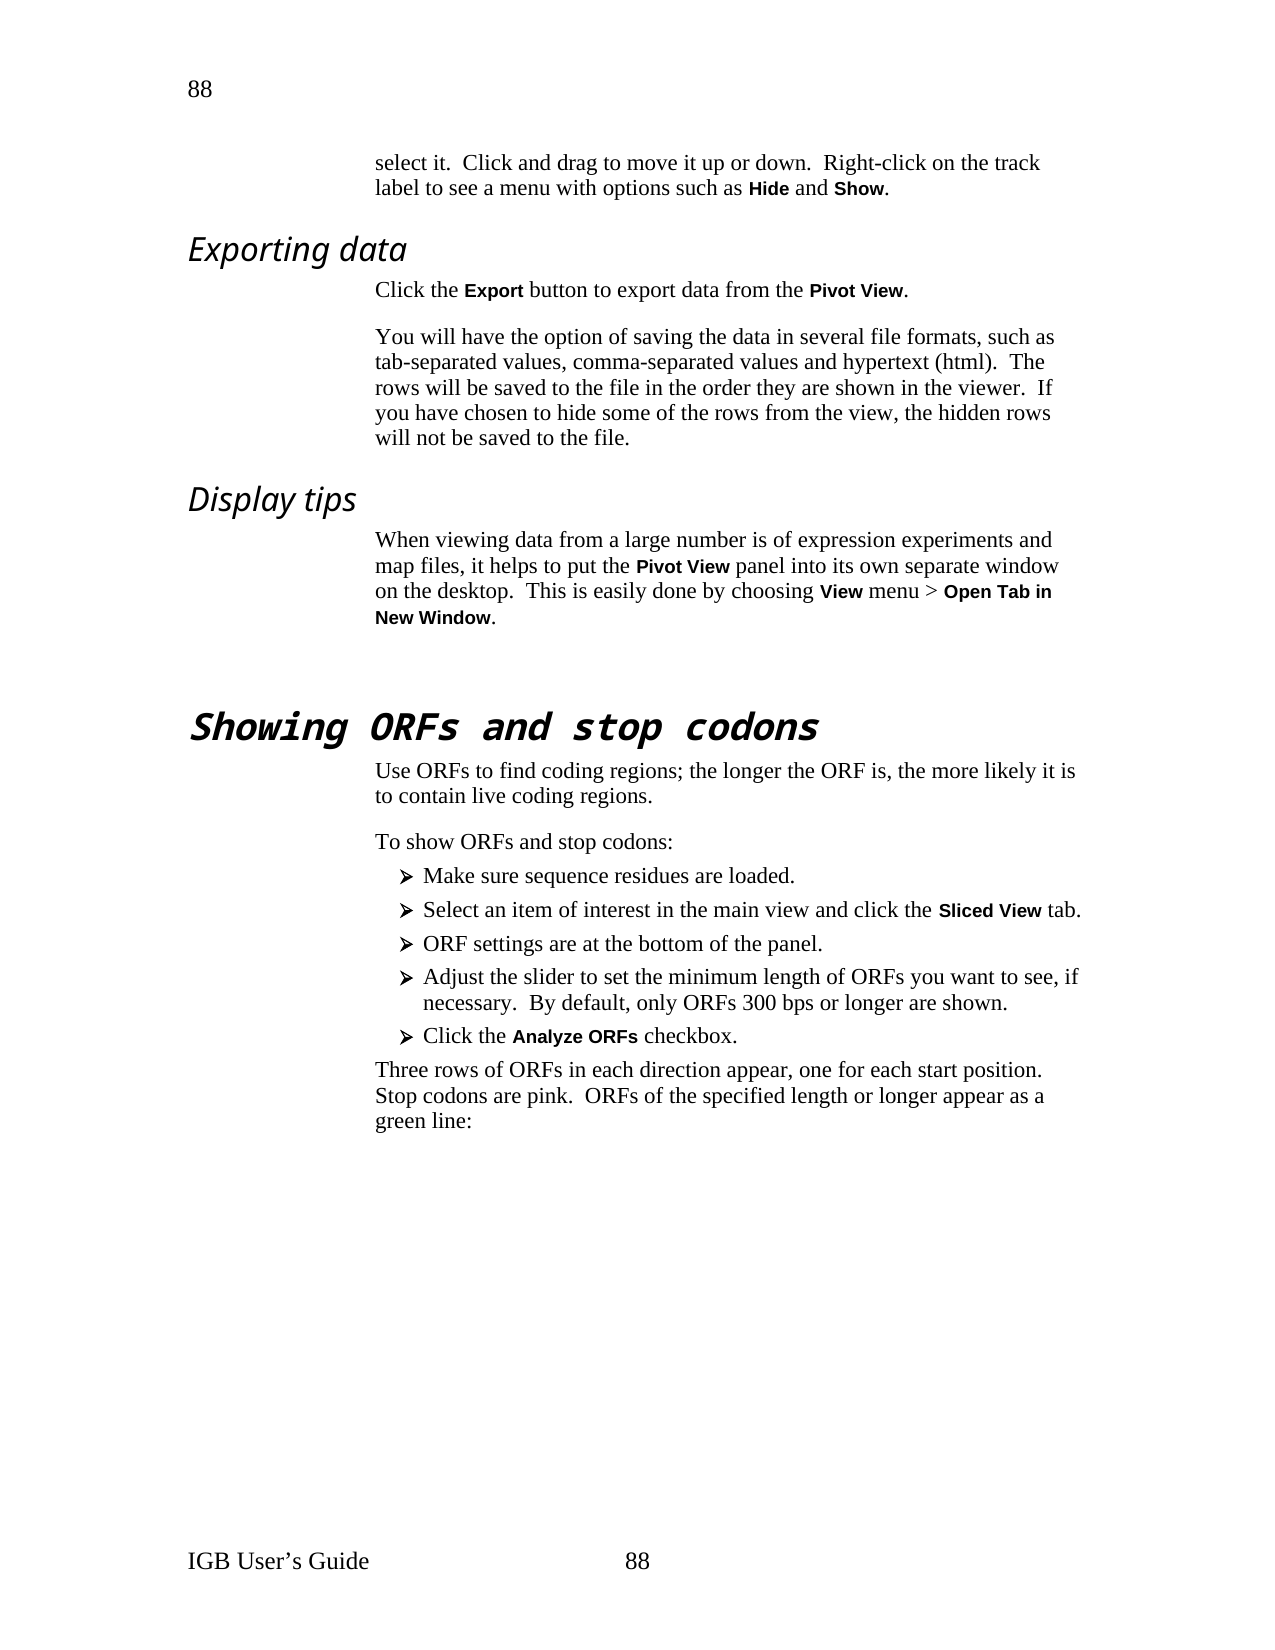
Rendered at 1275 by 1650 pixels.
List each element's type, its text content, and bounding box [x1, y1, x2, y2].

list Click the Analyze ORFs checkbox. [399, 1023, 1087, 1049]
subtitle Exporting data [187, 226, 1087, 271]
list Make sure sequence residues are loaded. [399, 863, 1087, 888]
text Use ORFs to find coding regions; the longer the ORF is, the more likely it is to contain live coding regions. [375, 758, 1087, 808]
list Select an item of interest in the main view and click the Sliced View tab. [399, 897, 1087, 922]
subtitle Showing ORFs and stop codons [187, 700, 1087, 751]
text Click the Export button to export data from the Pivot View. [375, 277, 1087, 303]
text When viewing data from a large number is of expression experiments and map files, it helps to put the Pivot View panel into its own separate window on the desktop. This is easily done by choosing View menu > Open Tab in New Window. [375, 527, 1087, 629]
text select it. Click and drag to move it up or down. Right-click on the track label to see a menu with options such as Hide and Show. [375, 150, 1087, 201]
text You will have the option of saving the data in several file formats, such as tab-separated values, comma-separated values and hypertext (html). The rows will be saved to the file in the order they are shown in the viewer. If you have chosen to hide some of the rows from the view, the hidden rows will not be saved to the file. [375, 324, 1087, 451]
list Adjust the slider to set the minimum length of ORFs you want to see, if necessary. By default, only ORFs 300 bps or longer are shown. [399, 964, 1087, 1015]
text Three rows of ORFs in each direction appear, one for each start position. Stop codons are pink. ORFs of the specified length or longer appear as a green line: [375, 1057, 1087, 1133]
list ORF settings are at the bottom of the panel. [399, 931, 1087, 956]
text To show ORFs and stop codons: [375, 829, 1087, 855]
subtitle Display tips [187, 476, 1087, 521]
